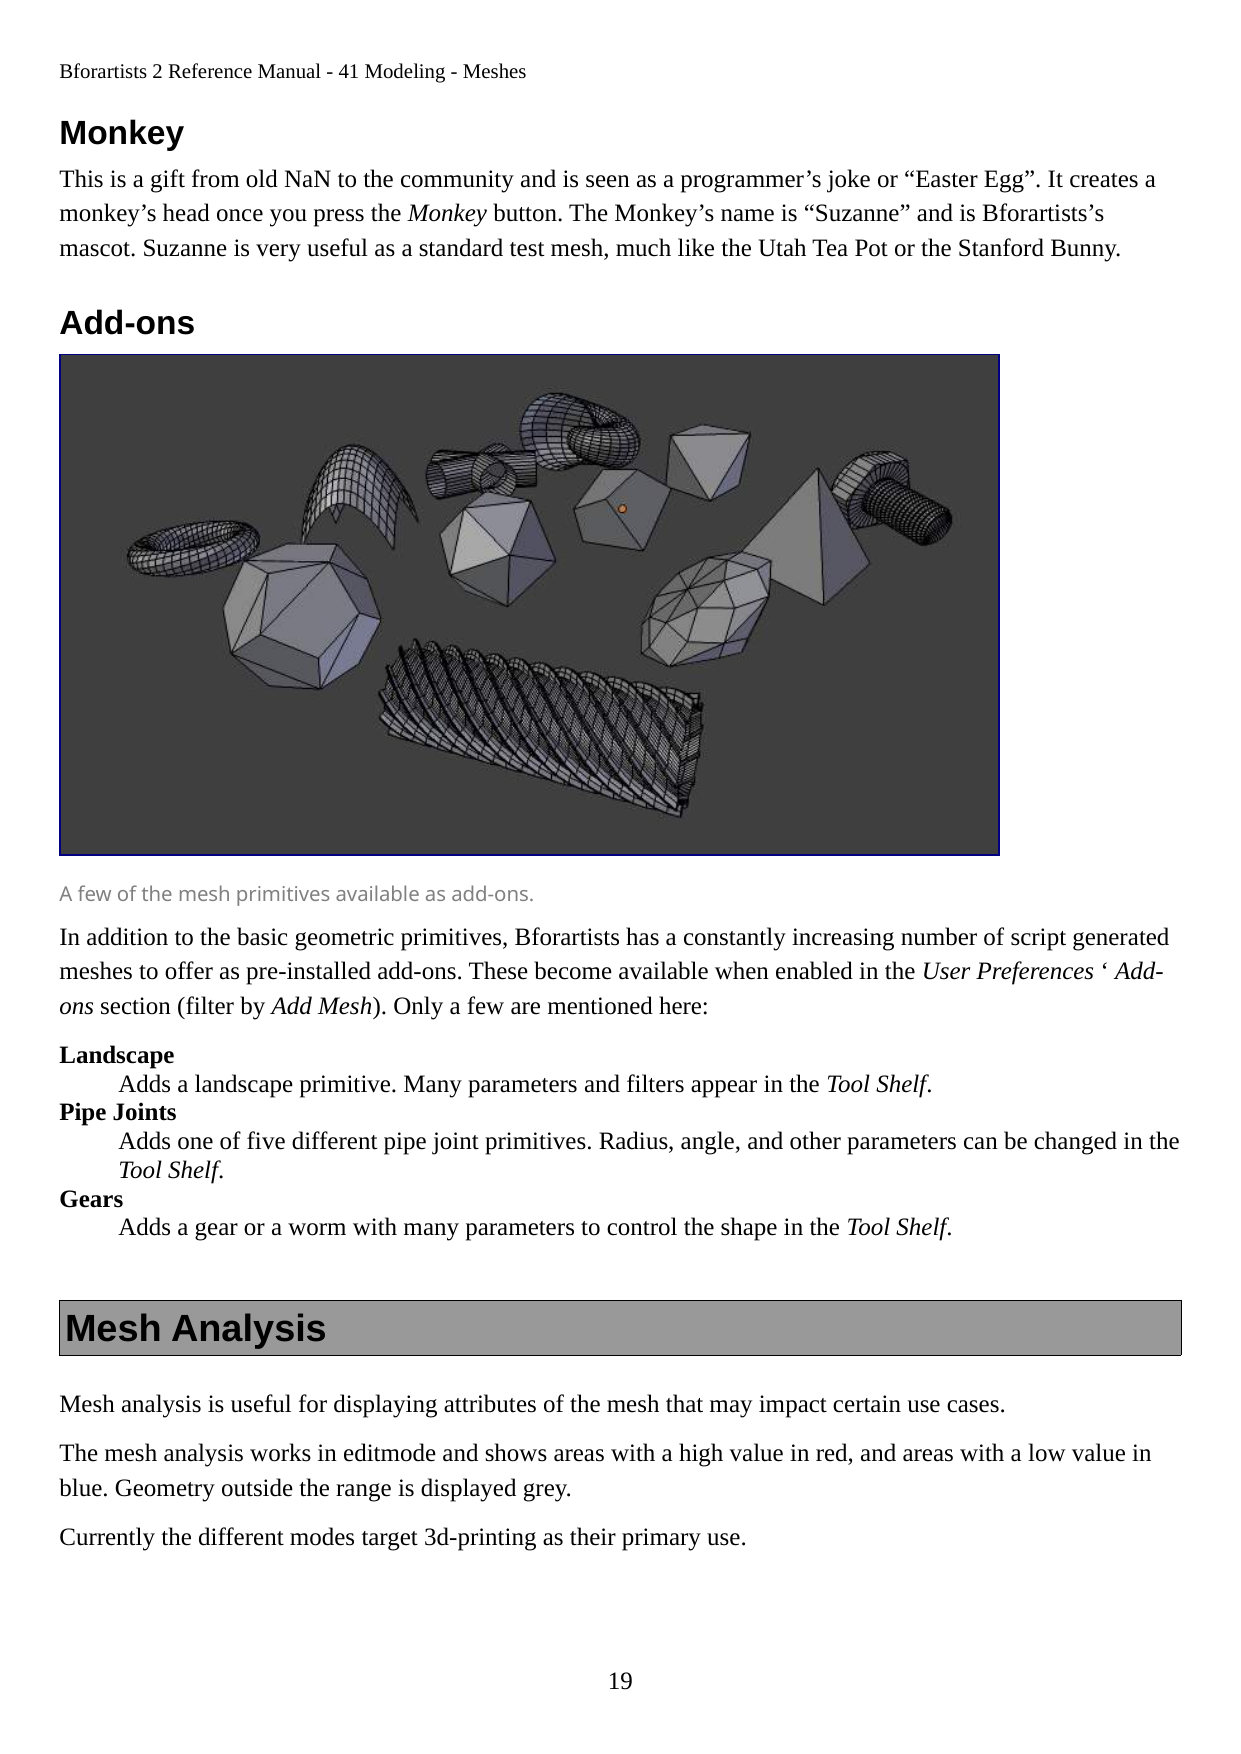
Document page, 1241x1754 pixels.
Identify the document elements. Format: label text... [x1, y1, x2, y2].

text In addition to the basic geometric primitives, Bforartists has a constantly increasing number of script generated meshes to offer as pre-installed add-ons. These become available when enabled in the User Preferences ‘ Add-ons section (filter by Add Mesh). Only a few are mentioned here: [59, 922, 1181, 1020]
subtitle Pipe Joints [59, 1097, 1181, 1126]
text Mesh analysis is useful for displaying attributes of the mesh that may impact certain use cases. [59, 1389, 1181, 1418]
text This is a gift from old NaN to the community and is seen as a programmer’s joke or “Easter Egg”. It creates a monkey’s head once you press the Monkey button. The Monkey’s name is “Suzanne” and is Bforartists’s mascot. Suzanne is very useful as a standard test mesh, much like the Utah Tea Pot or the Stanford Bunny. [59, 164, 1181, 261]
subtitle Gears [59, 1184, 1181, 1212]
subtitle Monkey [59, 113, 1181, 151]
text A few of the mesh primitives available as add-ons. [59, 876, 1181, 907]
subtitle Landscape [59, 1040, 1181, 1069]
list Adds one of five different pipe joint primitives. Radius, angle, and other parameters can be changed in the Tool Shelf. [118, 1126, 1181, 1184]
picture [61, 355, 998, 854]
table_header Mesh Analysis [60, 1301, 1181, 1355]
text The mesh analysis works in editmode and shows areas with a high value in red, and areas with a low value in blue. Geometry outside the range is displayed grey. [59, 1438, 1181, 1502]
list Adds a gear or a worm with many parameters to control the shape in the Tool Shelf. [118, 1212, 1181, 1241]
list Adds a landscape primitive. Many parameters and filters appear in the Tool Shelf. [118, 1069, 1181, 1097]
text Currently the different modes target 3d-printing as their primary use. [59, 1522, 1181, 1551]
subtitle Add-ons [59, 303, 1181, 341]
